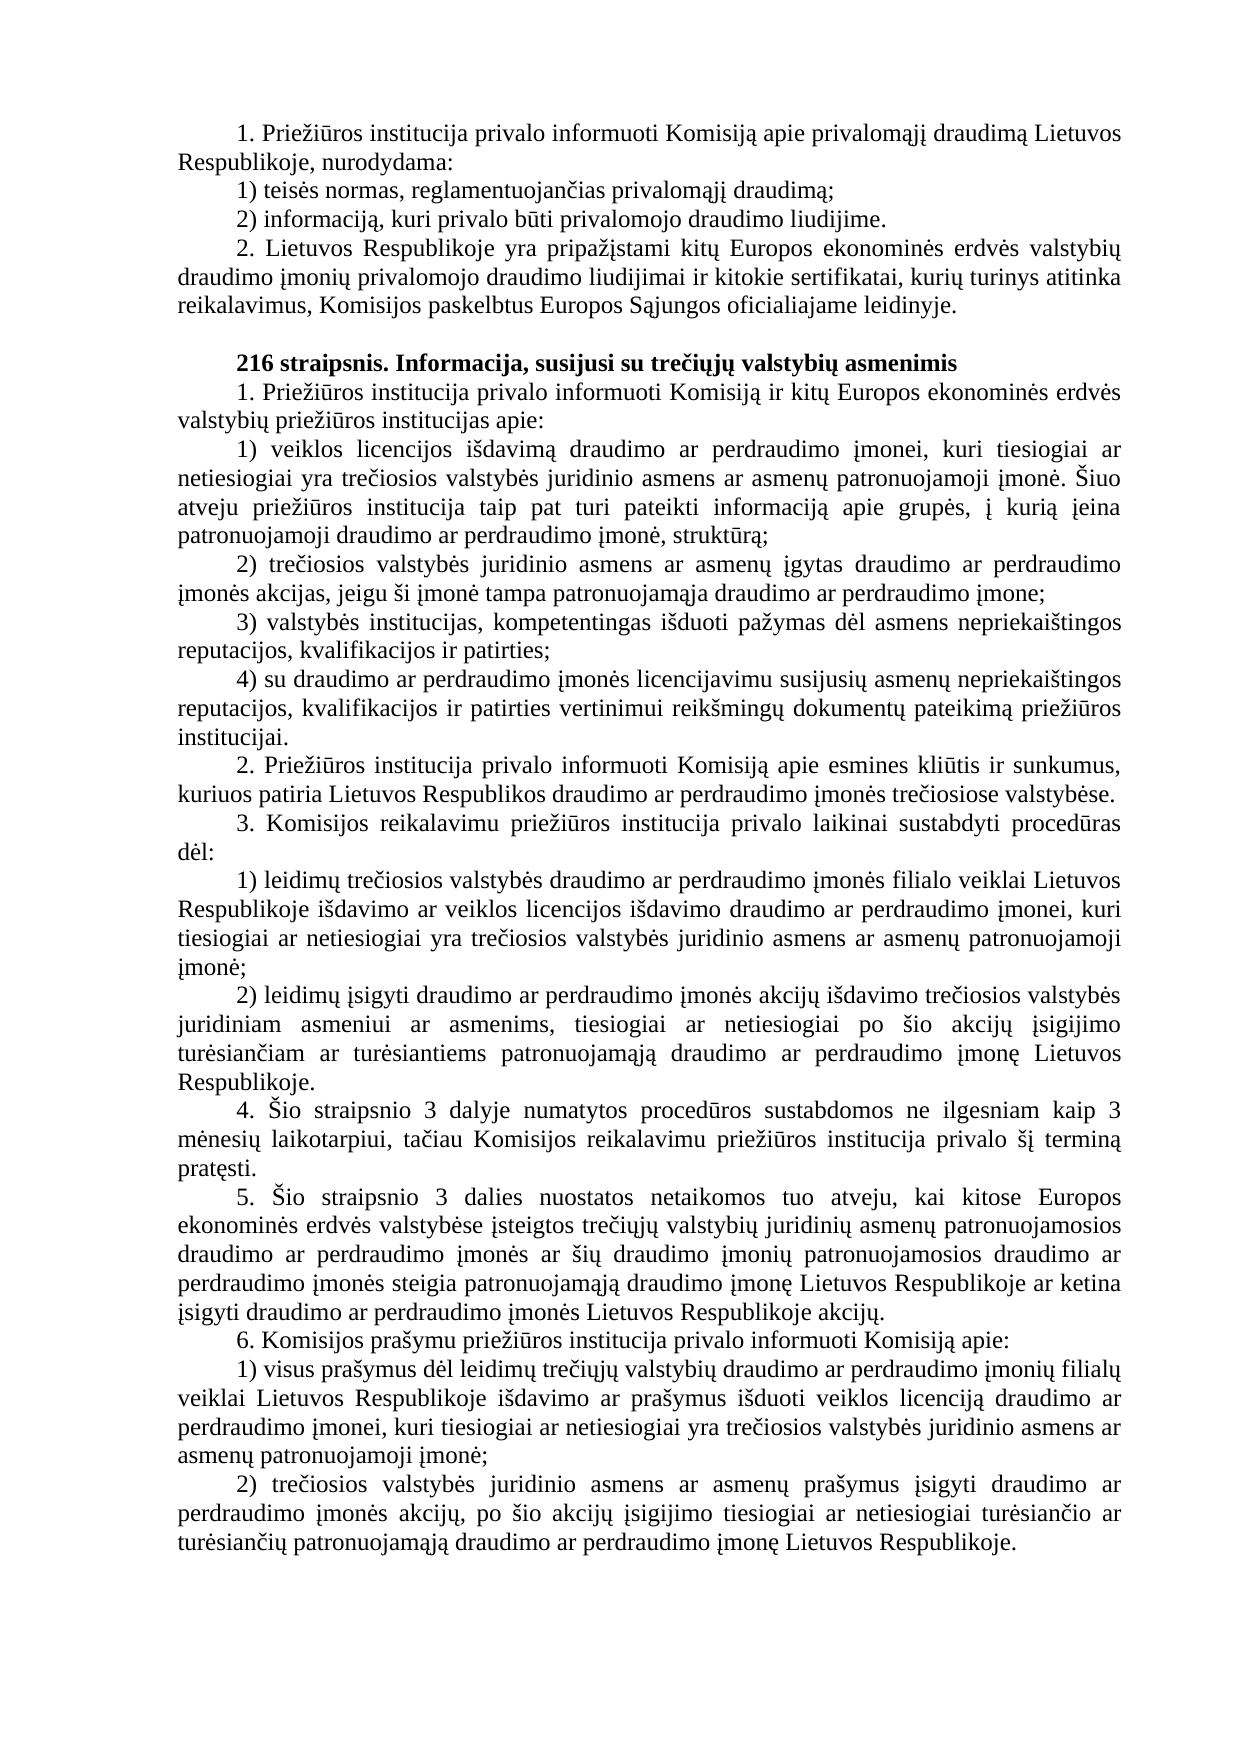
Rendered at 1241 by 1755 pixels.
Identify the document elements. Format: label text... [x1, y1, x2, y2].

text 2) informaciją, kuri privalo būti privalomojo draudimo liudijime. [177, 204, 1122, 233]
text 2) trečiosios valstybės juridinio asmens ar asmenų įgytas draudimo ar perdraudimo įmonės akcijas, jeigu ši įmonė tampa patronuojamąja draudimo ar perdraudimo įmone; [177, 549, 1122, 607]
text 2) leidimų įsigyti draudimo ar perdraudimo įmonės akcijų išdavimo trečiosios valstybės juridiniam asmeniui ar asmenims, tiesiogiai ar netiesiogiai po šio akcijų įsigijimo turėsiančiam ar turėsiantiems patronuojamąją draudimo ar perdraudimo įmonę Lietuvos Respublikoje. [177, 981, 1122, 1096]
text 3. Komisijos reikalavimu priežiūros institucija privalo laikinai sustabdyti procedūras dėl: [177, 808, 1122, 866]
text 1) teisės normas, reglamentuojančias privalomąjį draudimą; [177, 176, 1122, 204]
text 2. Lietuvos Respublikoje yra pripažįstami kitų Europos ekonominės erdvės valstybių draudimo įmonių privalomojo draudimo liudijimai ir kitokie sertifikatai, kurių turinys atitinka reikalavimus, Komisijos paskelbtus Europos Sąjungos oficialiajame leidinyje. [177, 233, 1122, 319]
text 3) valstybės institucijas, kompetentingas išduoti pažymas dėl asmens nepriekaištingos reputacijos, kvalifikacijos ir patirties; [177, 607, 1122, 664]
text 4. Šio straipsnio 3 dalyje numatytos procedūros sustabdomos ne ilgesniam kaip 3 mėnesių laikotarpiui, tačiau Komisijos reikalavimu priežiūros institucija privalo šį terminą pratęsti. [177, 1096, 1122, 1182]
text 4) su draudimo ar perdraudimo įmonės licencijavimu susijusių asmenų nepriekaištingos reputacijos, kvalifikacijos ir patirties vertinimui reikšmingų dokumentų pateikimą priežiūros institucijai. [177, 664, 1122, 751]
text 1) veiklos licencijos išdavimą draudimo ar perdraudimo įmonei, kuri tiesiogiai ar netiesiogiai yra trečiosios valstybės juridinio asmens ar asmenų patronuojamoji įmonė. Šiuo atveju priežiūros institucija taip pat turi pateikti informaciją apie grupės, į kurią įeina patronuojamoji draudimo ar perdraudimo įmonė, struktūrą; [177, 434, 1122, 549]
text 2) trečiosios valstybės juridinio asmens ar asmenų prašymus įsigyti draudimo ar perdraudimo įmonės akcijų, po šio akcijų įsigijimo tiesiogiai ar netiesiogiai turėsiančio ar turėsiančių patronuojamąją draudimo ar perdraudimo įmonę Lietuvos Respublikoje. [177, 1469, 1122, 1556]
text 2. Priežiūros institucija privalo informuoti Komisiją apie esmines kliūtis ir sunkumus, kuriuos patiria Lietuvos Respublikos draudimo ar perdraudimo įmonės trečiosiose valstybėse. [177, 751, 1122, 808]
text 216 straipsnis. Informacija, susijusi su trečiųjų valstybių asmenimis [177, 348, 1122, 377]
text 1. Priežiūros institucija privalo informuoti Komisiją ir kitų Europos ekonominės erdvės valstybių priežiūros institucijas apie: [177, 377, 1122, 434]
text 1) leidimų trečiosios valstybės draudimo ar perdraudimo įmonės filialo veiklai Lietuvos Respublikoje išdavimo ar veiklos licencijos išdavimo draudimo ar perdraudimo įmonei, kuri tiesiogiai ar netiesiogiai yra trečiosios valstybės juridinio asmens ar asmenų patronuojamoji įmonė; [177, 866, 1122, 981]
text 1. Priežiūros institucija privalo informuoti Komisiją apie privalomąjį draudimą Lietuvos Respublikoje, nurodydama: [177, 118, 1122, 176]
text 6. Komisijos prašymu priežiūros institucija privalo informuoti Komisiją apie: [177, 1326, 1122, 1354]
text 5. Šio straipsnio 3 dalies nuostatos netaikomos tuo atveju, kai kitose Europos ekonominės erdvės valstybėse įsteigtos trečiųjų valstybių juridinių asmenų patronuojamosios draudimo ar perdraudimo įmonės ar šių draudimo įmonių patronuojamosios draudimo ar perdraudimo įmonės steigia patronuojamąją draudimo įmonę Lietuvos Respublikoje ar ketina įsigyti draudimo ar perdraudimo įmonės Lietuvos Respublikoje akcijų. [177, 1182, 1122, 1326]
text 1) visus prašymus dėl leidimų trečiųjų valstybių draudimo ar perdraudimo įmonių filialų veiklai Lietuvos Respublikoje išdavimo ar prašymus išduoti veiklos licenciją draudimo ar perdraudimo įmonei, kuri tiesiogiai ar netiesiogiai yra trečiosios valstybės juridinio asmens ar asmenų patronuojamoji įmonė; [177, 1354, 1122, 1469]
